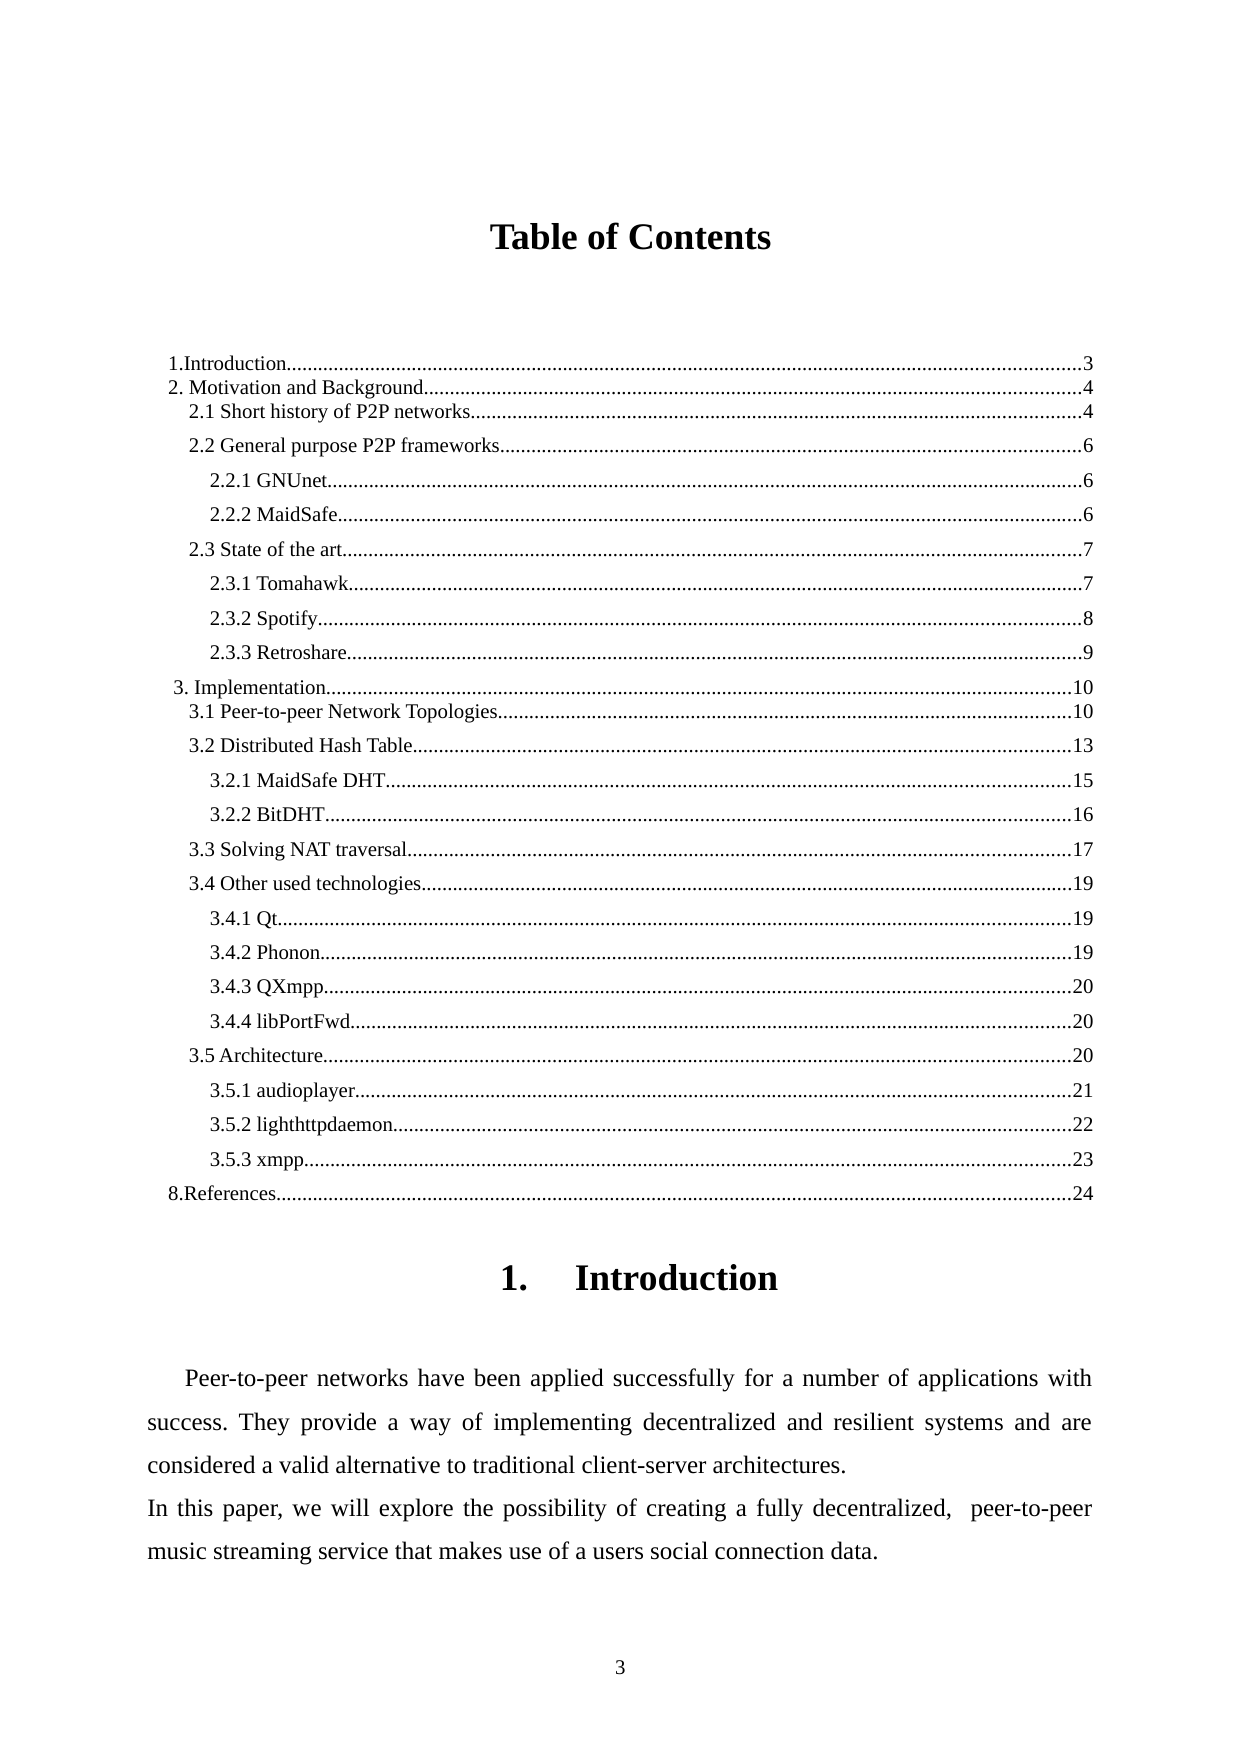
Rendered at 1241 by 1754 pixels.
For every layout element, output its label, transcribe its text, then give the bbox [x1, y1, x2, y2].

text 3.4 Other used technologies 19 [189, 871, 1093, 895]
text 2.1 Short history of P2P networks 4 [189, 399, 1093, 423]
text 3.2.1 MaidSafe DHT 15 [209, 768, 1093, 792]
text 3.5.1 audioplayer 21 [209, 1078, 1093, 1102]
text 3.4.1 Qt 19 [209, 906, 1093, 929]
text 3.2 Distributed Hash Table 13 [189, 733, 1093, 757]
text 2. Motivation and Background 4 [168, 375, 1093, 399]
text In this paper, we will explore the possibility of creating a fully decentralized, peer-to-peer music streaming service that makes use of a users social connection data. [147, 1493, 1093, 1565]
text 8.References 24 [168, 1181, 1093, 1205]
text 2.3.2 Spotify 8 [209, 606, 1093, 630]
text 3.5.3 xmpp 23 [209, 1147, 1093, 1171]
subtitle Introduction [184, 1256, 1093, 1299]
text 3.2.2 BitDHT 16 [209, 802, 1093, 826]
text 2.3.3 Retroshare 9 [209, 640, 1093, 664]
text 3.1 Peer-to-peer Network Topologies 10 [189, 699, 1093, 723]
text 3.4.4 libPortFwd 20 [209, 1009, 1093, 1033]
text 3.4.3 QXmpp 20 [209, 974, 1093, 998]
text 2.2.1 GNUnet 6 [209, 468, 1093, 492]
text 1.Introduction 3 [168, 351, 1093, 375]
text Peer-to-peer networks have been applied successfully for a number of applications with success. They provide a way of implementing decentralized and resilient systems and are considered a valid alternative to traditional client-server architectures. [147, 1363, 1093, 1478]
text Table of Contents [147, 214, 1093, 257]
text 3.4.2 Phonon 19 [209, 940, 1093, 964]
text 3. Implementation 10 [168, 674, 1093, 699]
text 2.2.2 MaidSafe 6 [209, 502, 1093, 526]
text 3.5 Architecture 20 [189, 1043, 1093, 1067]
text 2.3 State of the art 7 [189, 537, 1093, 561]
text 2.2 General purpose P2P frameworks 6 [189, 433, 1093, 457]
text 3.3 Solving NAT traversal 17 [189, 837, 1093, 861]
text 3.5.2 lighthttpdaemon 22 [209, 1112, 1093, 1136]
text 2.3.1 Tomahawk 7 [209, 571, 1093, 595]
